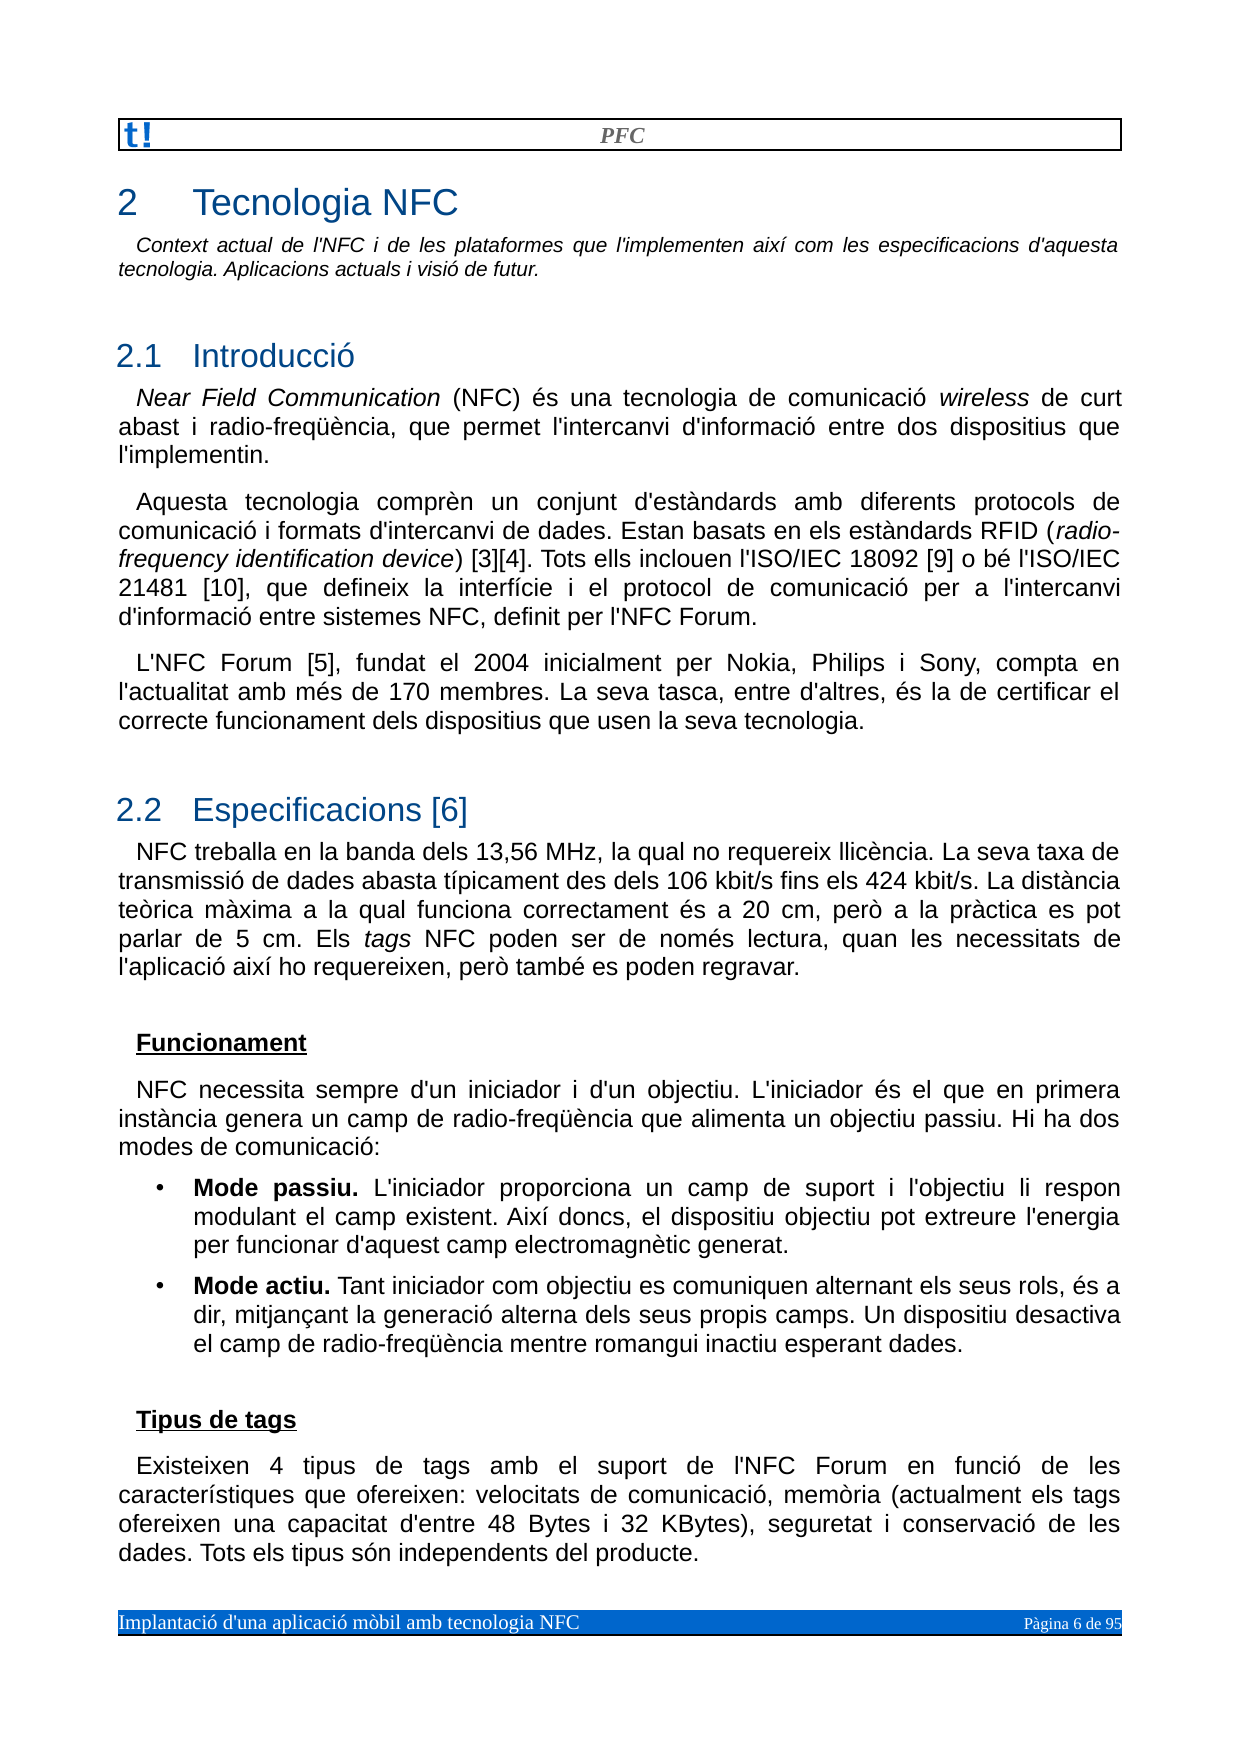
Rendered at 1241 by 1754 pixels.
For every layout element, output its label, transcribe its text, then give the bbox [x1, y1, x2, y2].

text NFC necessita sempre d'un iniciador i d'un objectiu. L'iniciador és el que en primera instància genera un camp de radio-freqüència que alimenta un objectiu passiu. Hi ha dos modes de comunicació: [118, 1075, 1122, 1161]
text L'NFC Forum [5], fundat el 2004 inicialment per Nokia, Philips i Sony, compta en l'actualitat amb més de 170 membres. La seva tasca, entre d'altres, és la de certificar el correcte funcionament dels dispositius que usen la seva tecnologia. [118, 648, 1122, 735]
list Mode passiu. L'iniciador proporciona un camp de suport i l'objectiu li respon modulant el camp existent. Així doncs, el dispositiu objectiu pot extreure l'energia per funcionar d'aquest camp electromagnètic generat. [156, 1173, 1122, 1259]
subtitle Tecnologia NFC [106, 181, 1122, 224]
picture [123, 121, 151, 148]
text Context actual de l'NFC i de les plataformes que l'implementen així com les especificacions d'aquesta tecnologia. Aplicacions actuals i visió de futur. [118, 232, 1122, 280]
list Mode actiu. Tant iniciador com objectiu es comuniquen alternant els seus rols, és a dir, mitjançant la generació alterna dels seus propis camps. Un dispositiu desactiva el camp de radio-freqüència mentre romangui inactiu esperant dades. [156, 1271, 1122, 1357]
subtitle Introducció [106, 336, 1122, 374]
text Funcionament [118, 1028, 1122, 1057]
subtitle Especificacions [6] [106, 790, 1122, 828]
text Existeixen 4 tipus de tags amb el suport de l'NFC Forum en funció de les característiques que ofereixen: velocitats de comunicació, memòria (actualment els tags ofereixen una capacitat d'entre 48 Bytes i 32 KBytes), seguretat i conservació de les dades. Tots els tipus són independents del producte. [118, 1451, 1122, 1566]
text Aquesta tecnologia comprèn un conjunt d'estàndards amb diferents protocols de comunicació i formats d'intercanvi de dades. Estan basats en els estàndards RFID (radio-frequency identification device) [3][4]. Tots ells inclouen l'ISO/IEC 18092 [9] o bé l'ISO/IEC 21481 [10], que defineix la interfície i el protocol de comunicació per a l'intercanvi d'informació entre sistemes NFC, definit per l'NFC Forum. [118, 487, 1122, 631]
text NFC treballa en la banda dels 13,56 MHz, la qual no requereix llicència. La seva taxa de transmissió de dades abasta típicament des dels 106 kbit/s fins els 424 kbit/s. La distància teòrica màxima a la qual funciona correctament és a 20 cm, però a la pràctica es pot parlar de 5 cm. Els tags NFC poden ser de només lectura, quan les necessitats de l'aplicació així ho requereixen, però també es poden regravar. [118, 837, 1122, 981]
text Tipus de tags [118, 1405, 1122, 1433]
text Near Field Communication (NFC) és una tecnologia de comunicació wireless de curt abast i radio-freqüència, que permet l'intercanvi d'informació entre dos dispositius que l'implementin. [118, 383, 1122, 469]
